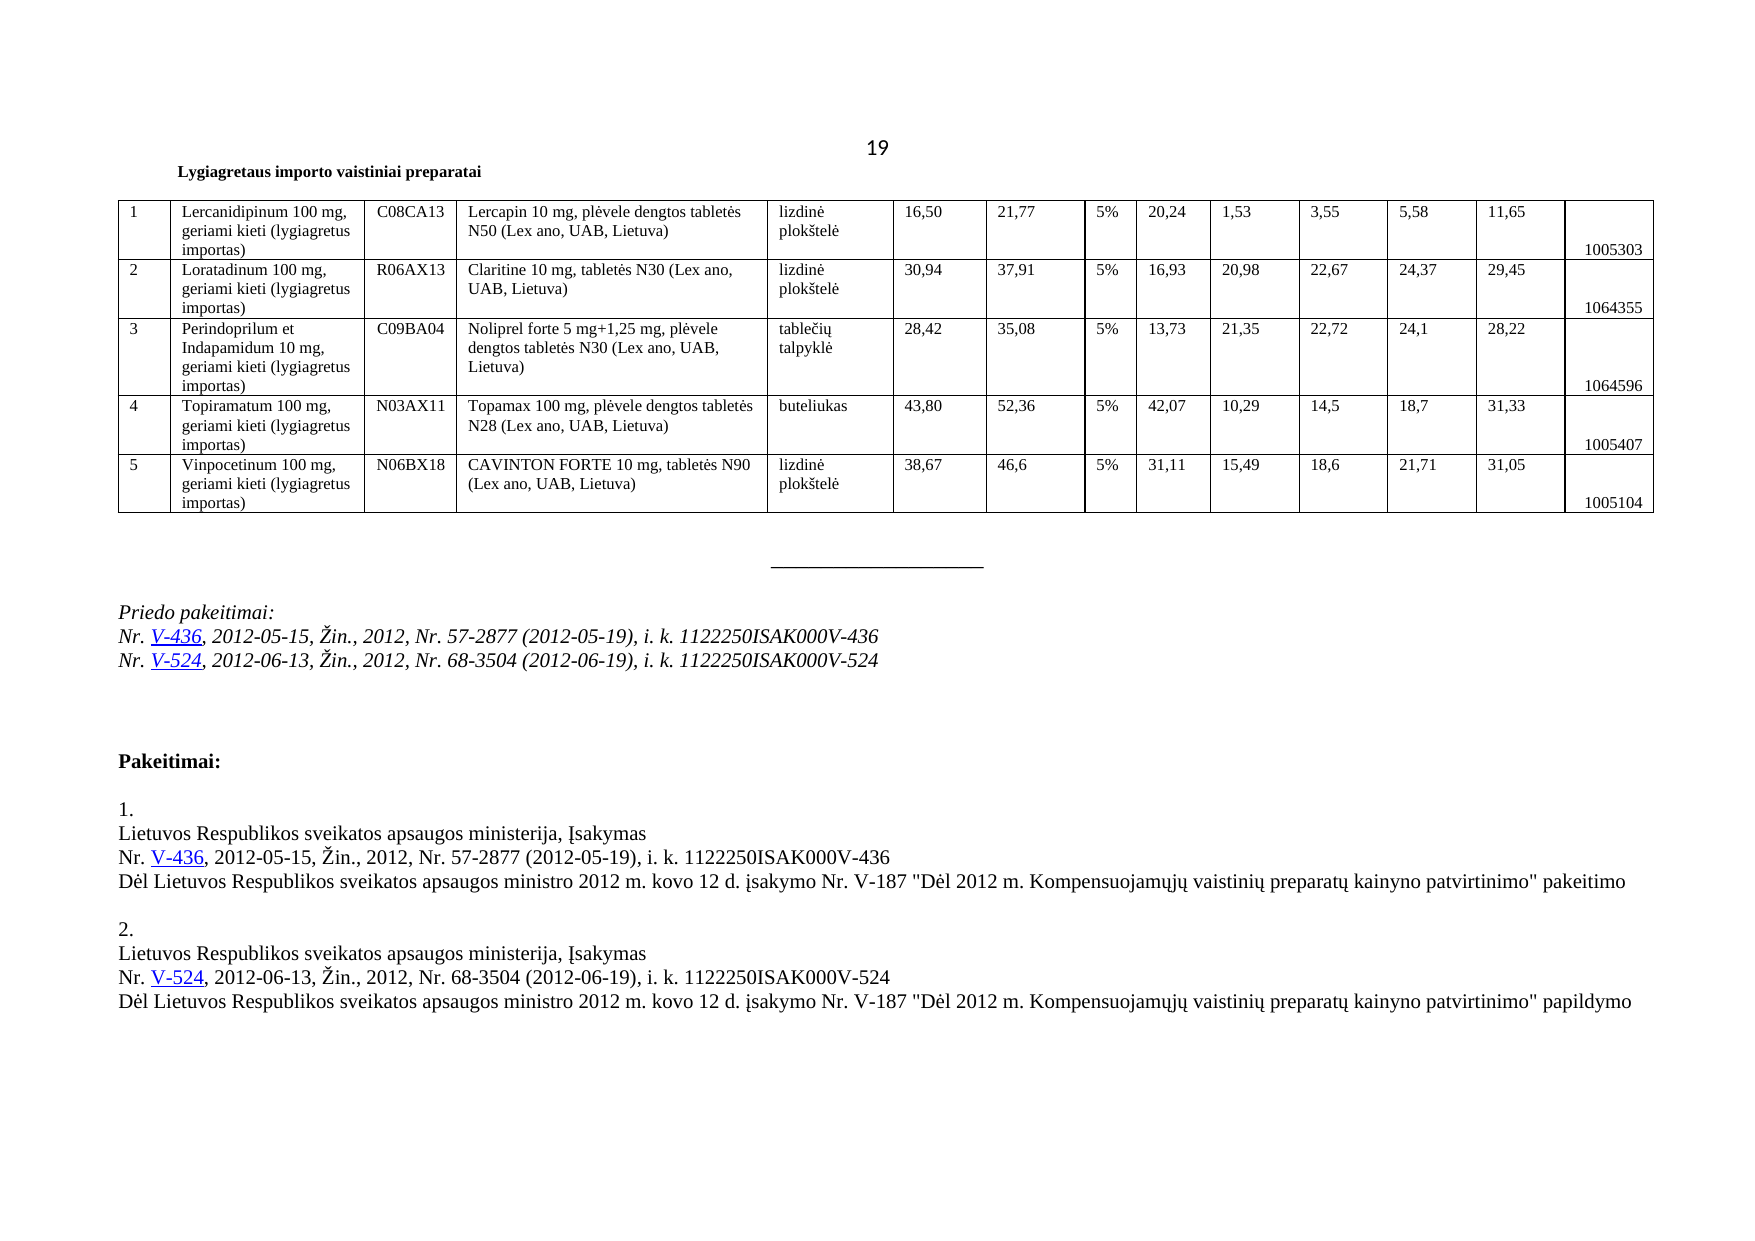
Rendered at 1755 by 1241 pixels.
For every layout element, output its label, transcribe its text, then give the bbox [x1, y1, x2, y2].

table_cell 37,91 [987, 260, 1084, 317]
text Dėl Lietuvos Respublikos sveikatos apsaugos ministro 2012 m. kovo 12 d. įsakymo Nr. V-187 "Dėl 2012 m. Kompensuojamųjų vaistinių preparatų kainyno patvirtinimo" pakeitimo [118, 869, 1636, 893]
table_cell 5% [1086, 396, 1136, 454]
table_cell 24,1 [1388, 319, 1476, 395]
table_cell 21,35 [1211, 319, 1299, 395]
table_cell 30,94 [894, 260, 986, 317]
table_cell 13,73 [1137, 319, 1210, 395]
text _________________ [118, 542, 1636, 571]
table_header 20,24 [1137, 201, 1210, 259]
table_cell 21,71 [1388, 455, 1476, 512]
table_header C08CA13 [365, 201, 456, 259]
table_cell 20,98 [1211, 260, 1299, 317]
text 1. [118, 797, 1636, 821]
table_cell 35,08 [987, 319, 1084, 395]
table_cell N03AX11 [365, 396, 456, 454]
table_cell 5% [1086, 319, 1136, 395]
text 2. [118, 917, 1636, 941]
table_cell 1005104 [1566, 455, 1653, 512]
table_cell 1005407 [1566, 396, 1653, 454]
table_header Lercanidipinum 100 mg, geriami kieti (lygiagretus importas) [171, 201, 364, 259]
table_cell Loratadinum 100 mg, geriami kieti (lygiagretus importas) [171, 260, 364, 317]
table_cell lizdinė plokštelė [768, 455, 893, 512]
table_cell 18,7 [1388, 396, 1476, 454]
table_cell 5% [1086, 455, 1136, 512]
table_cell 29,45 [1477, 260, 1564, 317]
table_cell 5 [119, 455, 170, 512]
table_header 3,55 [1300, 201, 1387, 259]
table_cell 16,93 [1137, 260, 1210, 317]
table_cell 3 [119, 319, 170, 395]
table_cell CAVINTON FORTE 10 mg, tabletės N90 (Lex ano, UAB, Lietuva) [457, 455, 767, 512]
table_cell 46,6 [987, 455, 1084, 512]
text Nr. V-524, 2012-06-13, Žin., 2012, Nr. 68-3504 (2012-06-19), i. k. 1122250ISAK000V-524 [118, 965, 1636, 989]
table_cell 4 [119, 396, 170, 454]
table_cell 5% [1086, 260, 1136, 317]
text Lygiagretaus importo vaistiniai preparatai [118, 162, 1636, 181]
table_cell 52,36 [987, 396, 1084, 454]
table_cell 10,29 [1211, 396, 1299, 454]
table_cell 22,72 [1300, 319, 1387, 395]
table_cell 31,33 [1477, 396, 1564, 454]
table_header 21,77 [987, 201, 1084, 259]
table_header 11,65 [1477, 201, 1564, 259]
table_cell N06BX18 [365, 455, 456, 512]
table_header Lercapin 10 mg, plėvele dengtos tabletės N50 (Lex ano, UAB, Lietuva) [457, 201, 767, 259]
table_header 16,50 [894, 201, 986, 259]
table_cell Topamax 100 mg, plėvele dengtos tabletės N28 (Lex ano, UAB, Lietuva) [457, 396, 767, 454]
table_cell 14,5 [1300, 396, 1387, 454]
text Nr. V-436, 2012-05-15, Žin., 2012, Nr. 57-2877 (2012-05-19), i. k. 1122250ISAK000V-436 [118, 624, 1636, 648]
table_cell 18,6 [1300, 455, 1387, 512]
table_cell 31,05 [1477, 455, 1564, 512]
table_cell 38,67 [894, 455, 986, 512]
table_cell buteliukas [768, 396, 893, 454]
table_header 5,58 [1388, 201, 1476, 259]
table_cell 42,07 [1137, 396, 1210, 454]
table_cell 28,42 [894, 319, 986, 395]
text Lietuvos Respublikos sveikatos apsaugos ministerija, Įsakymas [118, 821, 1636, 845]
text Pakeitimai: [118, 749, 1636, 773]
table_cell 24,37 [1388, 260, 1476, 317]
table_cell Noliprel forte 5 mg+1,25 mg, plėvele dengtos tabletės N30 (Lex ano, UAB, Lietuva) [457, 319, 767, 395]
text Dėl Lietuvos Respublikos sveikatos apsaugos ministro 2012 m. kovo 12 d. įsakymo Nr. V-187 "Dėl 2012 m. Kompensuojamųjų vaistinių preparatų kainyno patvirtinimo" papildymo [118, 989, 1636, 1013]
table_cell 31,11 [1137, 455, 1210, 512]
text Nr. V-524, 2012-06-13, Žin., 2012, Nr. 68-3504 (2012-06-19), i. k. 1122250ISAK000V-524 [118, 648, 1636, 672]
table_header 5% [1086, 201, 1136, 259]
table_cell 15,49 [1211, 455, 1299, 512]
text Nr. V-436, 2012-05-15, Žin., 2012, Nr. 57-2877 (2012-05-19), i. k. 1122250ISAK000V-436 [118, 845, 1636, 869]
table_cell Vinpocetinum 100 mg, geriami kieti (lygiagretus importas) [171, 455, 364, 512]
text Priedo pakeitimai: [118, 599, 1636, 624]
table_header 1005303 [1566, 201, 1653, 259]
table_cell 2 [119, 260, 170, 317]
table_cell R06AX13 [365, 260, 456, 317]
table_cell 1064596 [1566, 319, 1653, 395]
table_cell lizdinė plokštelė [768, 260, 893, 317]
table_cell 22,67 [1300, 260, 1387, 317]
table_header 1,53 [1211, 201, 1299, 259]
table_cell Topiramatum 100 mg, geriami kieti (lygiagretus importas) [171, 396, 364, 454]
table_cell Claritine 10 mg, tabletės N30 (Lex ano, UAB, Lietuva) [457, 260, 767, 317]
table_header 1 [119, 201, 170, 259]
table_cell C09BA04 [365, 319, 456, 395]
table_cell tablečių talpyklė [768, 319, 893, 395]
table_cell 28,22 [1477, 319, 1564, 395]
table_header lizdinė plokštelė [768, 201, 893, 259]
table_cell 43,80 [894, 396, 986, 454]
table_cell 1064355 [1566, 260, 1653, 317]
table_cell Perindoprilum et Indapamidum 10 mg, geriami kieti (lygiagretus importas) [171, 319, 364, 395]
text Lietuvos Respublikos sveikatos apsaugos ministerija, Įsakymas [118, 941, 1636, 965]
